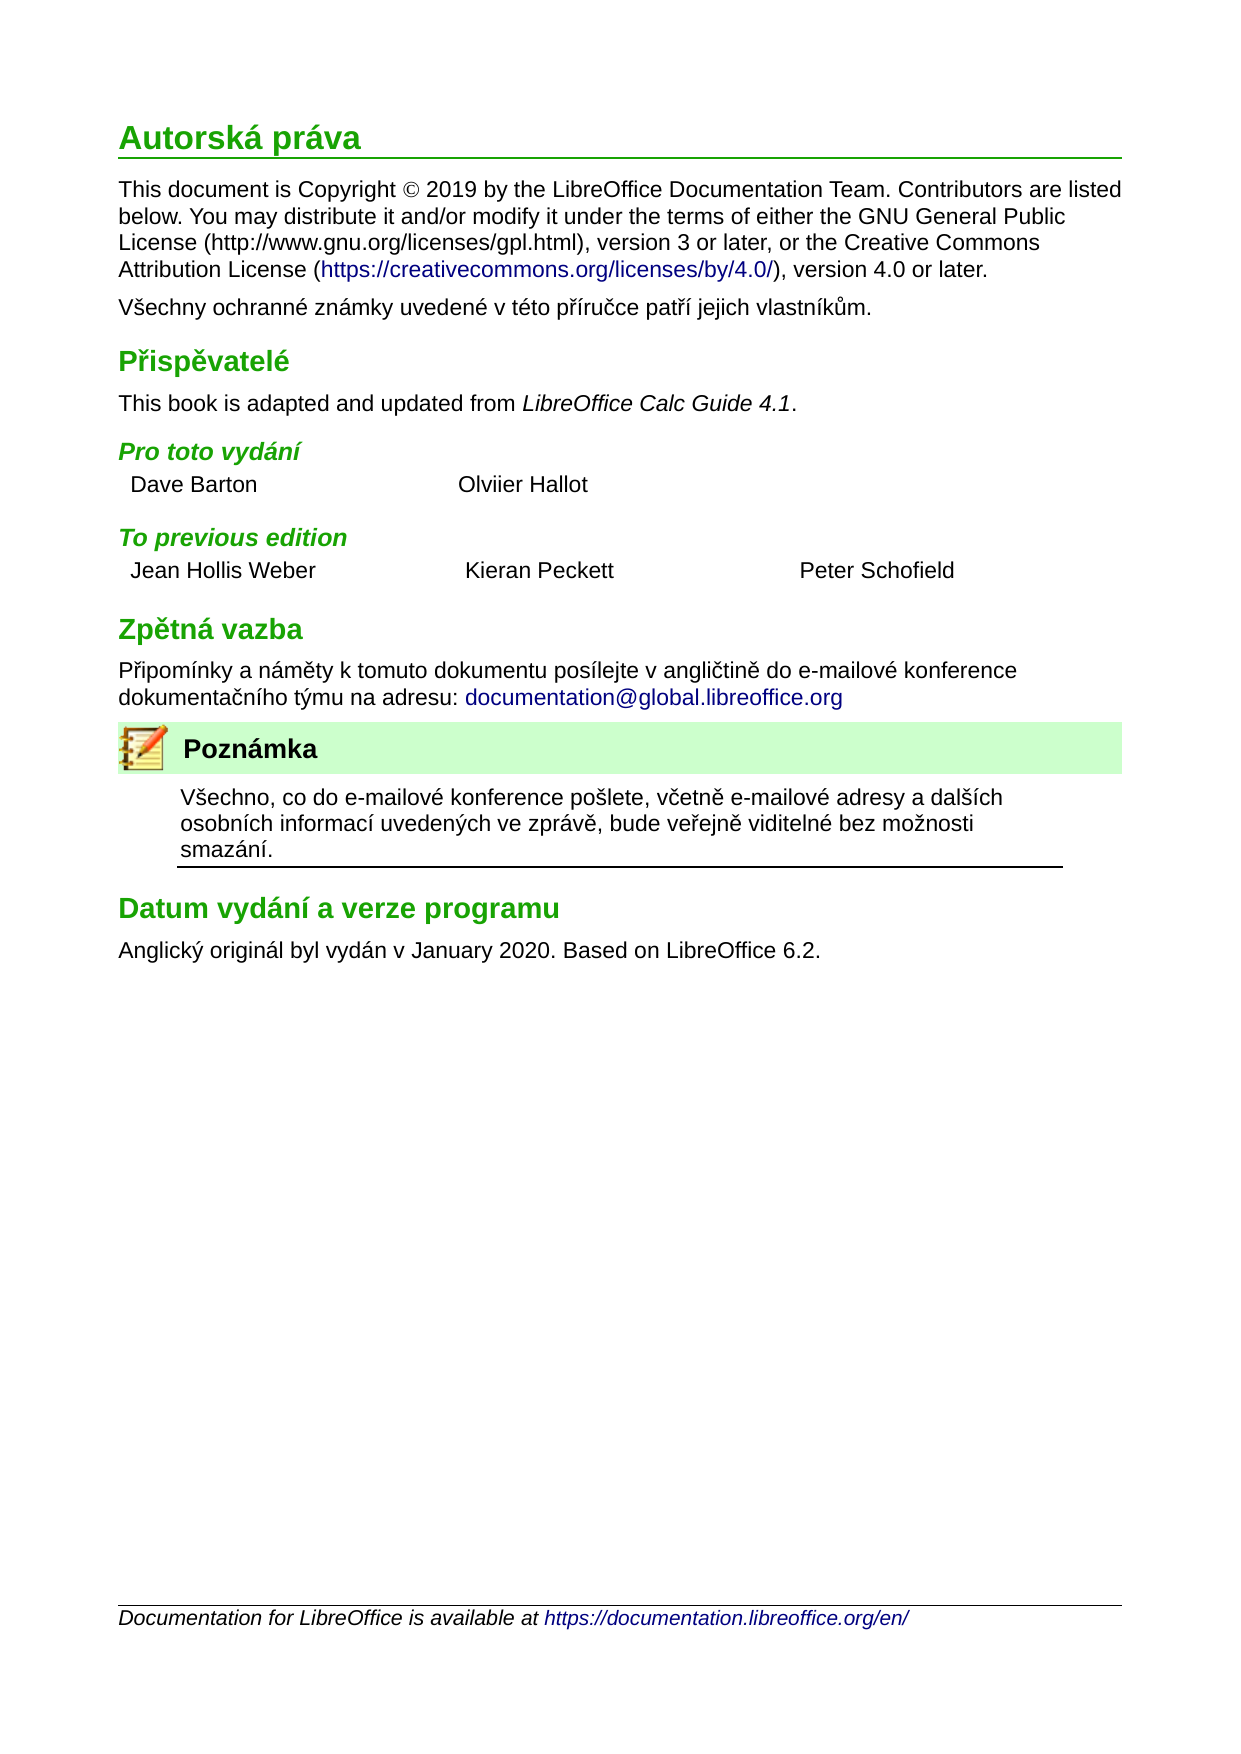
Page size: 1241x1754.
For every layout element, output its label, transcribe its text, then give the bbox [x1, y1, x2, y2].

table_header Jean Hollis Weber [118, 558, 453, 588]
subtitle Poznámka [118, 730, 1122, 770]
table_header Olviier Hallot [458, 471, 789, 502]
table_header Dave Barton [118, 471, 458, 502]
subtitle Pro toto vydání [118, 437, 1122, 465]
subtitle Zpětná vazba [118, 612, 1122, 646]
text This book is adapted and updated from LibreOffice Calc Guide 4.1. [118, 390, 1122, 416]
table_header Peter Schofield [788, 558, 1122, 588]
text Připomínky a náměty k tomuto dokumentu posílejte v angličtině do e-mailové konference dokumentačního týmu na adresu: documentation@global.libreoffice.org [118, 657, 1122, 710]
table_header Kieran Peckett [453, 558, 787, 588]
text Všechno, co do e-mailové konference pošlete, včetně e-mailové adresy a dalších osobních informací uvedených ve zprávě, bude veřejně viditelné bez možnosti smazání. [177, 781, 1063, 866]
subtitle Autorská práva [118, 118, 1122, 157]
text Všechny ochranné známky uvedené v této příručce patří jejich vlastníkům. [118, 294, 1122, 321]
table_header [789, 471, 1122, 502]
picture [119, 723, 170, 774]
subtitle Datum vydání a verze programu [118, 891, 1122, 925]
subtitle To previous edition [118, 523, 1122, 552]
text This document is Copyright © 2019 by the LibreOffice Documentation Team. Contributors are listed below. You may distribute it and/or modify it under the terms of either the GNU General Public License (http://www.gnu.org/licenses/gpl.html), version 3 or later, or the Creative Commons Attribution License (https://creativecommons.org/licenses/by/4.0/), version 4.0 or later. [118, 176, 1122, 282]
subtitle Přispěvatelé [118, 344, 1122, 378]
text Anglický originál byl vydán v lednu 2020. Based on LibreOffice 6.2. [118, 937, 1122, 963]
